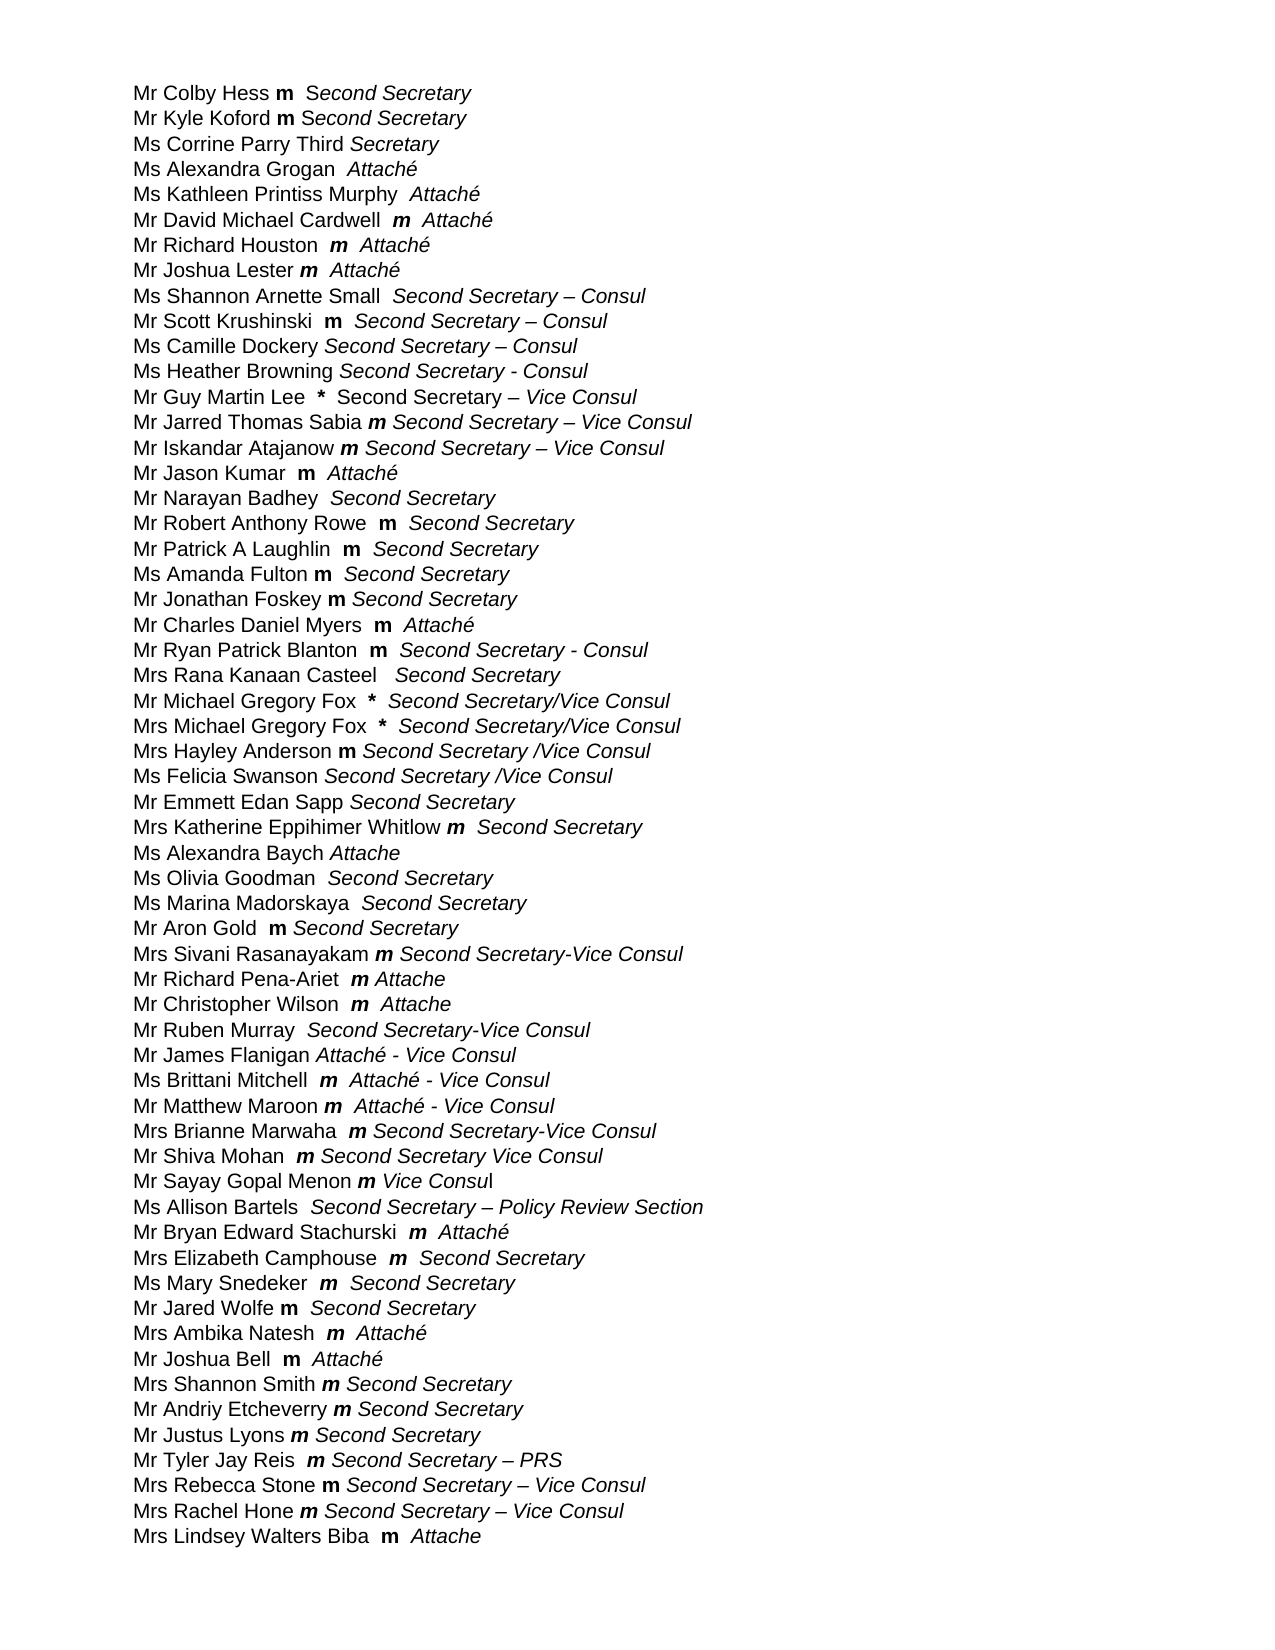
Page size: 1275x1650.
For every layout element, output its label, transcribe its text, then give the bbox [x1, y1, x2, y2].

text Mr Jonathan Foskey m Second Secretary [133, 587, 1181, 611]
text Mr Robert Anthony Rowe m Second Secretary [133, 511, 1181, 535]
text Mrs Katherine Eppihimer Whitlow m Second Secretary [133, 815, 1181, 839]
text Mr Justus Lyons m Second Secretary [133, 1422, 1181, 1446]
text Ms Alexandra Baych Attache [133, 840, 1181, 864]
text Mr Shiva Mohan m Second Secretary Vice Consul [133, 1144, 1181, 1168]
text Ms Brittani Mitchell m Attaché - Vice Consul [133, 1068, 1181, 1092]
text Mr Charles Daniel Myers m Attaché [133, 612, 1181, 636]
text Mr Aron Gold m Second Secretary [133, 916, 1181, 940]
text Mrs Michael Gregory Fox * Second Secretary/Vice Consul [133, 714, 1181, 738]
text Mrs Sivani Rasanayakam m Second Secretary-Vice Consul [133, 942, 1181, 966]
text Mr Bryan Edward Stachurski m Attaché [133, 1220, 1181, 1244]
text Mr Emmett Edan Sapp Second Secretary [133, 790, 1181, 814]
text Ms Marina Madorskaya Second Secretary [133, 891, 1181, 915]
text Ms Alexandra Grogan Attaché [133, 157, 1181, 181]
text Ms Amanda Fulton m Second Secretary [133, 562, 1181, 586]
text Ms Felicia Swanson Second Secretary /Vice Consul [133, 764, 1181, 788]
text Ms Camille Dockery Second Secretary – Consul [133, 334, 1181, 358]
text Mr David Michael Cardwell m Attaché [133, 207, 1181, 231]
text Mr Patrick A Laughlin m Second Secretary [133, 537, 1181, 561]
text Ms Shannon Arnette Small Second Secretary – Consul [133, 283, 1181, 307]
text Ms Corrine Parry Third Secretary [133, 132, 1181, 156]
text Mr Jason Kumar m Attaché [133, 461, 1181, 484]
text Mr Ruben Murray Second Secretary-Vice Consul [133, 1017, 1181, 1041]
text Ms Allison Bartels Second Secretary – Policy Review Section [133, 1195, 1181, 1219]
text Mr Kyle Koford m Second Secretary [133, 106, 1181, 130]
text Mrs Elizabeth Camphouse m Second Secretary [133, 1245, 1181, 1269]
text Mr Iskandar Atajanow m Second Secretary – Vice Consul [133, 435, 1181, 459]
text Mr Tyler Jay Reis m Second Secretary – PRS [133, 1448, 1181, 1472]
text Mrs Rana Kanaan Casteel Second Secretary [133, 663, 1181, 687]
text Mrs Shannon Smith m Second Secretary [133, 1372, 1181, 1396]
text Mr Matthew Maroon m Attaché - Vice Consul [133, 1093, 1181, 1117]
text Mr Michael Gregory Fox * Second Secretary/Vice Consul [133, 688, 1181, 712]
text Mrs Ambika Natesh m Attaché [133, 1321, 1181, 1345]
text Mr Guy Martin Lee * Second Secretary – Vice Consul [133, 385, 1181, 409]
text Mr Joshua Lester m Attaché [133, 258, 1181, 282]
text Mrs Rebecca Stone m Second Secretary – Vice Consul [133, 1473, 1181, 1497]
text Mr Colby Hess m Second Secretary [133, 81, 1181, 105]
text Mr Joshua Bell m Attaché [133, 1347, 1181, 1371]
text Mr Jared Wolfe m Second Secretary [133, 1296, 1181, 1320]
text Mr Andriy Etcheverry m Second Secretary [133, 1397, 1181, 1421]
text Mrs Lindsey Walters Biba m Attache [133, 1524, 1181, 1548]
text Ms Olivia Goodman Second Secretary [133, 866, 1181, 889]
text Mr Narayan Badhey Second Secretary [133, 486, 1181, 510]
text Mr James Flanigan Attaché - Vice Consul [133, 1043, 1181, 1067]
text Mr Richard Pena-Ariet m Attache [133, 967, 1181, 991]
text Ms Mary Snedeker m Second Secretary [133, 1271, 1181, 1294]
text Mr Ryan Patrick Blanton m Second Secretary - Consul [133, 638, 1181, 662]
text Mr Richard Houston m Attaché [133, 233, 1181, 257]
text Mr Christopher Wilson m Attache [133, 992, 1181, 1016]
text Mrs Hayley Anderson m Second Secretary /Vice Consul [133, 739, 1181, 763]
text Mr Scott Krushinski m Second Secretary – Consul [133, 309, 1181, 333]
text Mr Sayay Gopal Menon m Vice Consul [133, 1169, 1181, 1193]
text Ms Heather Browning Second Secretary - Consul [133, 359, 1181, 383]
text Ms Kathleen Printiss Murphy Attaché [133, 182, 1181, 206]
text Mrs Brianne Marwaha m Second Secretary-Vice Consul [133, 1119, 1181, 1143]
text Mr Jarred Thomas Sabia m Second Secretary – Vice Consul [133, 410, 1181, 434]
text Mrs Rachel Hone m Second Secretary – Vice Consul [133, 1498, 1181, 1522]
